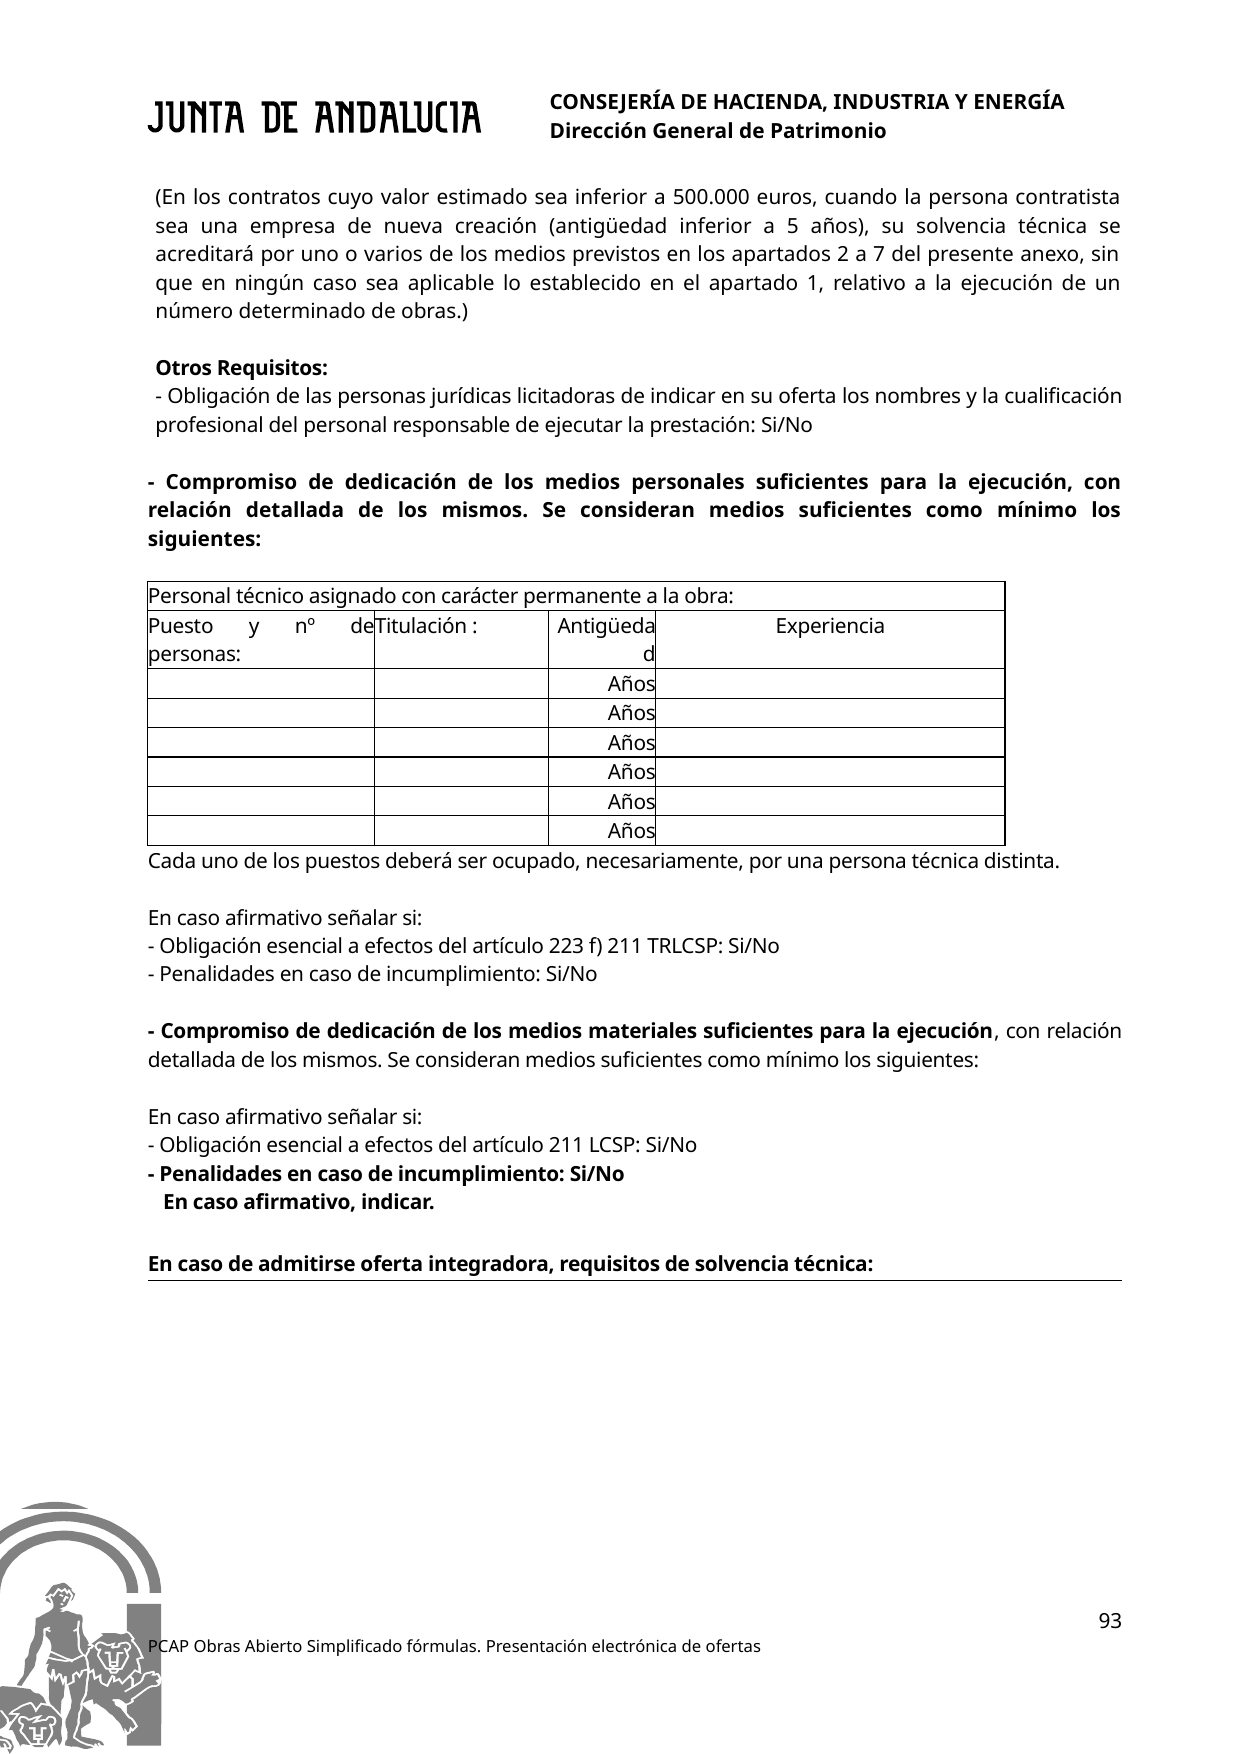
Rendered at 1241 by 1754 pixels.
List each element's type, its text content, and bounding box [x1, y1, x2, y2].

table_cell [148, 669, 374, 697]
table_cell Experiencia [656, 611, 1004, 668]
table_cell Años [549, 816, 655, 845]
table_cell [656, 787, 1004, 815]
table_cell [656, 728, 1004, 756]
table_cell [148, 728, 374, 756]
text En caso afirmativo señalar si: [148, 903, 1122, 931]
table_cell [375, 758, 548, 786]
table_cell Antigüedad [549, 611, 655, 668]
table_cell Años [549, 728, 655, 756]
table_cell [148, 787, 374, 815]
table_cell [375, 669, 548, 697]
table_cell Años [549, 758, 655, 786]
table_cell [375, 699, 548, 727]
subtitle Otros Requisitos: [155, 353, 1122, 381]
text - Obligación esencial a efectos del artículo 223 f) 211 TRLCSP: Si/No [148, 931, 1122, 959]
table_cell Años [549, 787, 655, 815]
table_cell [375, 816, 548, 845]
text - Compromiso de dedicación de los medios materiales suficientes para la ejecución, con relación detallada de los mismos. Se consideran medios suficientes como mínimo los siguientes: [148, 1016, 1122, 1073]
subtitle (En los contratos cuyo valor estimado sea inferior a 500.000 euros, cuando la persona contratista sea una empresa de nueva creación (antigüedad inferior a 5 años), su solvencia técnica se acreditará por uno o varios de los medios previstos en los apartados 2 a 7 del presente anexo, sin que en ningún caso sea aplicable lo establecido en el apartado 1, relativo a la ejecución de un número determinado de obras.) [155, 182, 1122, 324]
table_cell [375, 728, 548, 756]
table_cell Puesto y nº de personas: [148, 611, 374, 668]
text En caso afirmativo, indicar. [148, 1187, 1122, 1216]
table_cell Titulación : [375, 611, 548, 668]
text - Penalidades en caso de incumplimiento: Si/No [148, 1159, 1122, 1187]
text En caso de admitirse oferta integradora, requisitos de solvencia técnica: [148, 1249, 1122, 1280]
table_cell [656, 669, 1004, 697]
table_cell [656, 699, 1004, 727]
text - Obligación esencial a efectos del artículo 211 LCSP: Si/No [148, 1130, 1122, 1159]
table_cell [375, 787, 548, 815]
subtitle - Obligación de las personas jurídicas licitadoras de indicar en su oferta los nombres y la cualificación profesional del personal responsable de ejecutar la prestación: Si/No [155, 381, 1122, 438]
table_cell [656, 816, 1004, 845]
table_cell [148, 758, 374, 786]
text Cada uno de los puestos deberá ser ocupado, necesariamente, por una persona técnica distinta. [148, 846, 1122, 874]
table_cell [148, 816, 374, 845]
table_cell Años [549, 669, 655, 697]
text En caso afirmativo señalar si: [148, 1102, 1122, 1130]
text - Penalidades en caso de incumplimiento: Si/No [148, 959, 1122, 988]
text - Compromiso de dedicación de los medios personales suficientes para la ejecución, con relación detallada de los mismos. Se consideran medios suficientes como mínimo los siguientes: [148, 467, 1122, 552]
table_cell [148, 699, 374, 727]
table_header Personal técnico asignado con carácter permanente a la obra: [148, 582, 1004, 610]
table_cell Años [549, 699, 655, 727]
table_cell [656, 758, 1004, 786]
